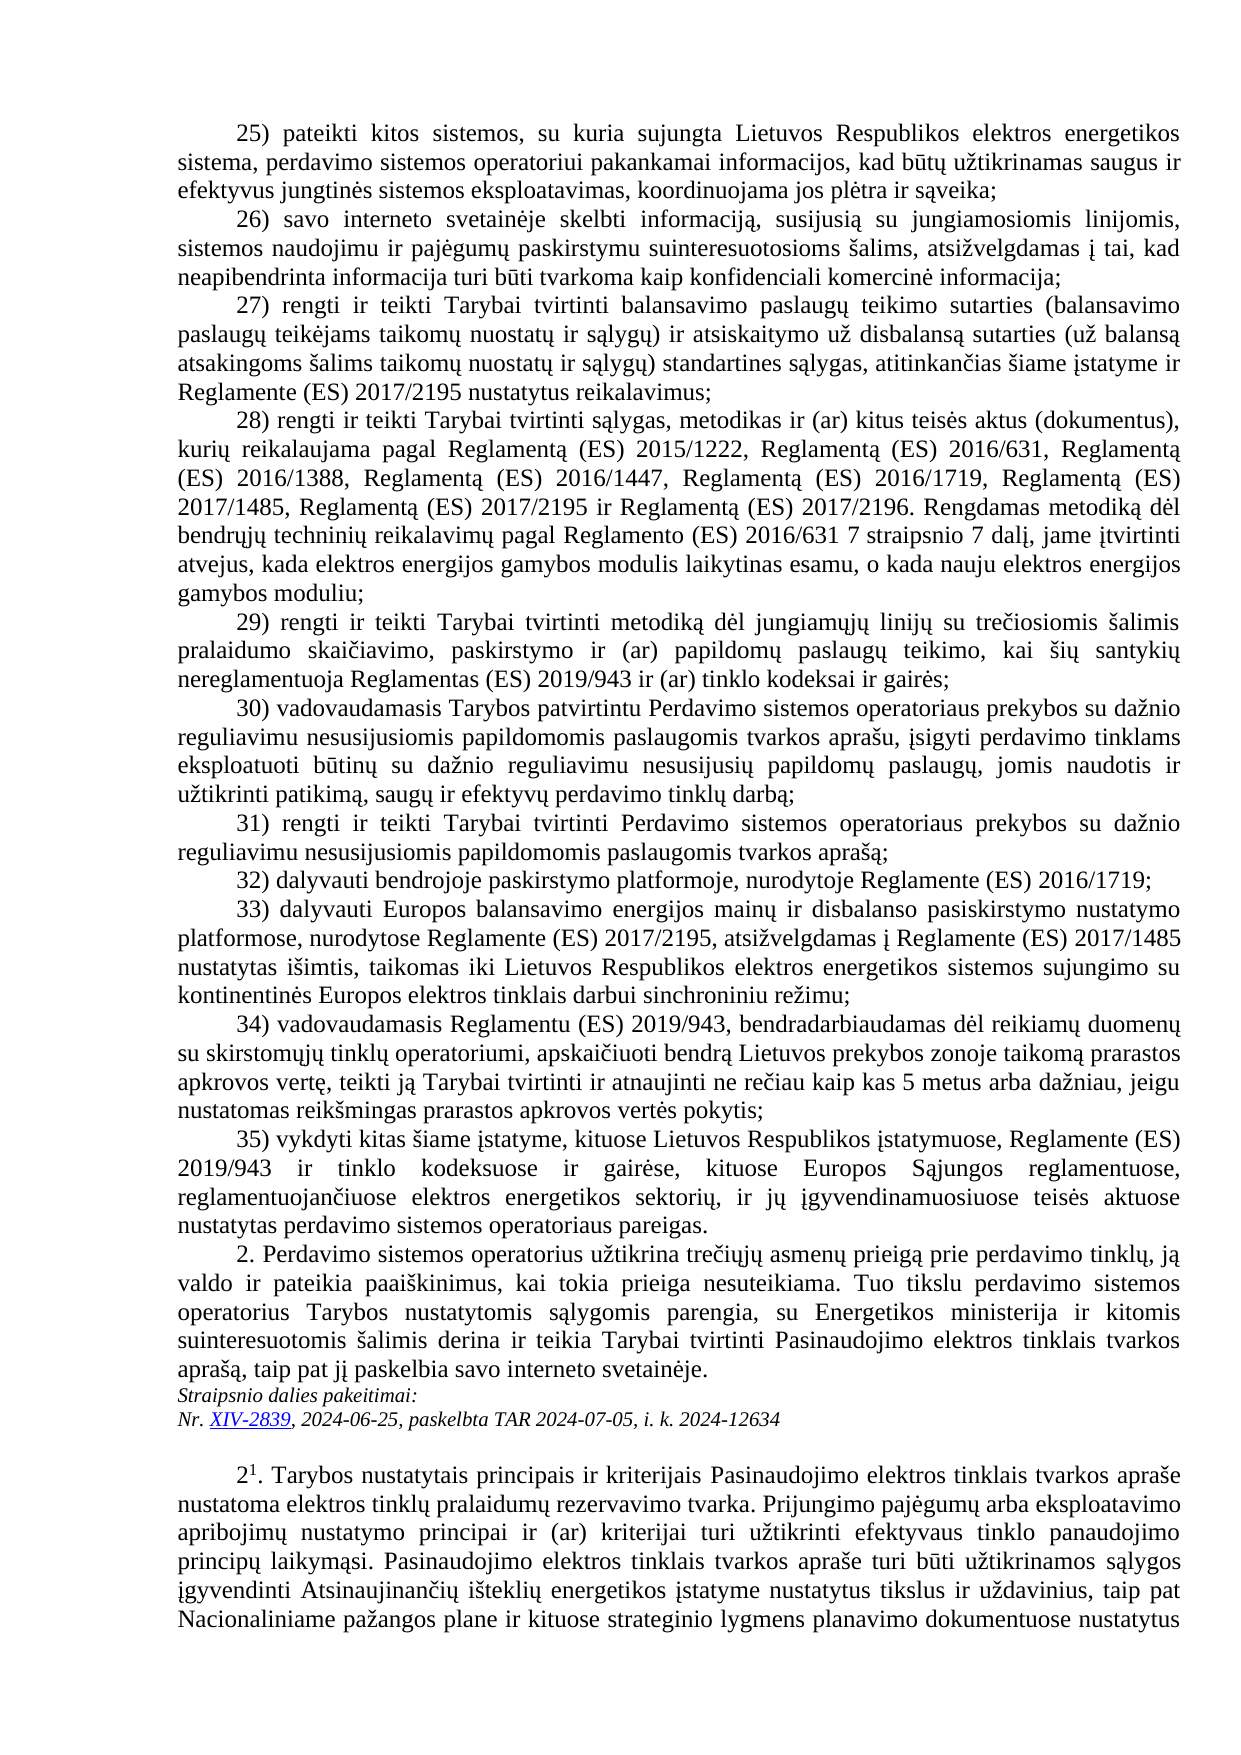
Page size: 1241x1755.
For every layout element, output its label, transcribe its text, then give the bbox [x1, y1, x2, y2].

text 28) rengti ir teikti Tarybai tvirtinti sąlygas, metodikas ir (ar) kitus teisės aktus (dokumentus), kurių reikalaujama pagal Reglamentą (ES) 2015/1222, Reglamentą (ES) 2016/631, Reglamentą (ES) 2016/1388, Reglamentą (ES) 2016/1447, Reglamentą (ES) 2016/1719, Reglamentą (ES) 2017/1485, Reglamentą (ES) 2017/2195 ir Reglamentą (ES) 2017/2196. Rengdamas metodiką dėl bendrųjų techninių reikalavimų pagal Reglamento (ES) 2016/631 7 straipsnio 7 dalį, jame įtvirtinti atvejus, kada elektros energijos gamybos modulis laikytinas esamu, o kada nauju elektros energijos gamybos moduliu; [177, 406, 1181, 607]
text 21. Tarybos nustatytais principais ir kriterijais Pasinaudojimo elektros tinklais tvarkos apraše nustatoma elektros tinklų pralaidumų rezervavimo tvarka. Prijungimo pajėgumų arba eksploatavimo apribojimų nustatymo principai ir (ar) kriterijai turi užtikrinti efektyvaus tinklo panaudojimo principų laikymąsi. Pasinaudojimo elektros tinklais tvarkos apraše turi būti užtikrinamos sąlygos įgyvendinti Atsinaujinančių išteklių energetikos įstatyme nustatytus tikslus ir uždavinius, taip pat Nacionaliniame pažangos plane ir kituose strateginio lygmens planavimo dokumentuose nustatytus [177, 1460, 1181, 1632]
text 34) vadovaudamasis Reglamentu (ES) 2019/943, bendradarbiaudamas dėl reikiamų duomenų su skirstomųjų tinklų operatoriumi, apskaičiuoti bendrą Lietuvos prekybos zonoje taikomą prarastos apkrovos vertę, teikti ją Tarybai tvirtinti ir atnaujinti ne rečiau kaip kas 5 metus arba dažniau, jeigu nustatomas reikšmingas prarastos apkrovos vertės pokytis; [177, 1009, 1181, 1124]
text Nr. XIV-2839, 2024-06-25, paskelbta TAR 2024-07-05, i. k. 2024-12634 [177, 1407, 1181, 1431]
text 30) vadovaudamasis Tarybos patvirtintu Perdavimo sistemos operatoriaus prekybos su dažnio reguliavimu nesusijusiomis papildomomis paslaugomis tvarkos aprašu, įsigyti perdavimo tinklams eksploatuoti būtinų su dažnio reguliavimu nesusijusių papildomų paslaugų, jomis naudotis ir užtikrinti patikimą, saugų ir efektyvų perdavimo tinklų darbą; [177, 693, 1181, 808]
text 32) dalyvauti bendrojoje paskirstymo platformoje, nurodytoje Reglamente (ES) 2016/1719; [177, 866, 1181, 894]
text 26) savo interneto svetainėje skelbti informaciją, susijusią su jungiamosiomis linijomis, sistemos naudojimu ir pajėgumų paskirstymu suinteresuotosioms šalims, atsižvelgdamas į tai, kad neapibendrinta informacija turi būti tvarkoma kaip konfidenciali komercinė informacija; [177, 204, 1181, 291]
text 27) rengti ir teikti Tarybai tvirtinti balansavimo paslaugų teikimo sutarties (balansavimo paslaugų teikėjams taikomų nuostatų ir sąlygų) ir atsiskaitymo už disbalansą sutarties (už balansą atsakingoms šalims taikomų nuostatų ir sąlygų) standartines sąlygas, atitinkančias šiame įstatyme ir Reglamente (ES) 2017/2195 nustatytus reikalavimus; [177, 291, 1181, 406]
text 35) vykdyti kitas šiame įstatyme, kituose Lietuvos Respublikos įstatymuose, Reglamente (ES) 2019/943 ir tinklo kodeksuose ir gairėse, kituose Europos Sąjungos reglamentuose, reglamentuojančiuose elektros energetikos sektorių, ir jų įgyvendinamuosiuose teisės aktuose nustatytas perdavimo sistemos operatoriaus pareigas. [177, 1124, 1181, 1239]
text Straipsnio dalies pakeitimai: [177, 1383, 1181, 1407]
text 31) rengti ir teikti Tarybai tvirtinti Perdavimo sistemos operatoriaus prekybos su dažnio reguliavimu nesusijusiomis papildomomis paslaugomis tvarkos aprašą; [177, 808, 1181, 866]
text 25) pateikti kitos sistemos, su kuria sujungta Lietuvos Respublikos elektros energetikos sistema, perdavimo sistemos operatoriui pakankamai informacijos, kad būtų užtikrinamas saugus ir efektyvus jungtinės sistemos eksploatavimas, koordinuojama jos plėtra ir sąveika; [177, 118, 1181, 204]
text 29) rengti ir teikti Tarybai tvirtinti metodiką dėl jungiamųjų linijų su trečiosiomis šalimis pralaidumo skaičiavimo, paskirstymo ir (ar) papildomų paslaugų teikimo, kai šių santykių nereglamentuoja Reglamentas (ES) 2019/943 ir (ar) tinklo kodeksai ir gairės; [177, 607, 1181, 693]
text 2. Perdavimo sistemos operatorius užtikrina trečiųjų asmenų prieigą prie perdavimo tinklų, ją valdo ir pateikia paaiškinimus, kai tokia prieiga nesuteikiama. Tuo tikslu perdavimo sistemos operatorius Tarybos nustatytomis sąlygomis parengia, su Energetikos ministerija ir kitomis suinteresuotomis šalimis derina ir teikia Tarybai tvirtinti Pasinaudojimo elektros tinklais tvarkos aprašą, taip pat jį paskelbia savo interneto svetainėje. [177, 1239, 1181, 1383]
text 33) dalyvauti Europos balansavimo energijos mainų ir disbalanso pasiskirstymo nustatymo platformose, nurodytose Reglamente (ES) 2017/2195, atsižvelgdamas į Reglamente (ES) 2017/1485 nustatytas išimtis, taikomas iki Lietuvos Respublikos elektros energetikos sistemos sujungimo su kontinentinės Europos elektros tinklais darbui sinchroniniu režimu; [177, 894, 1181, 1009]
